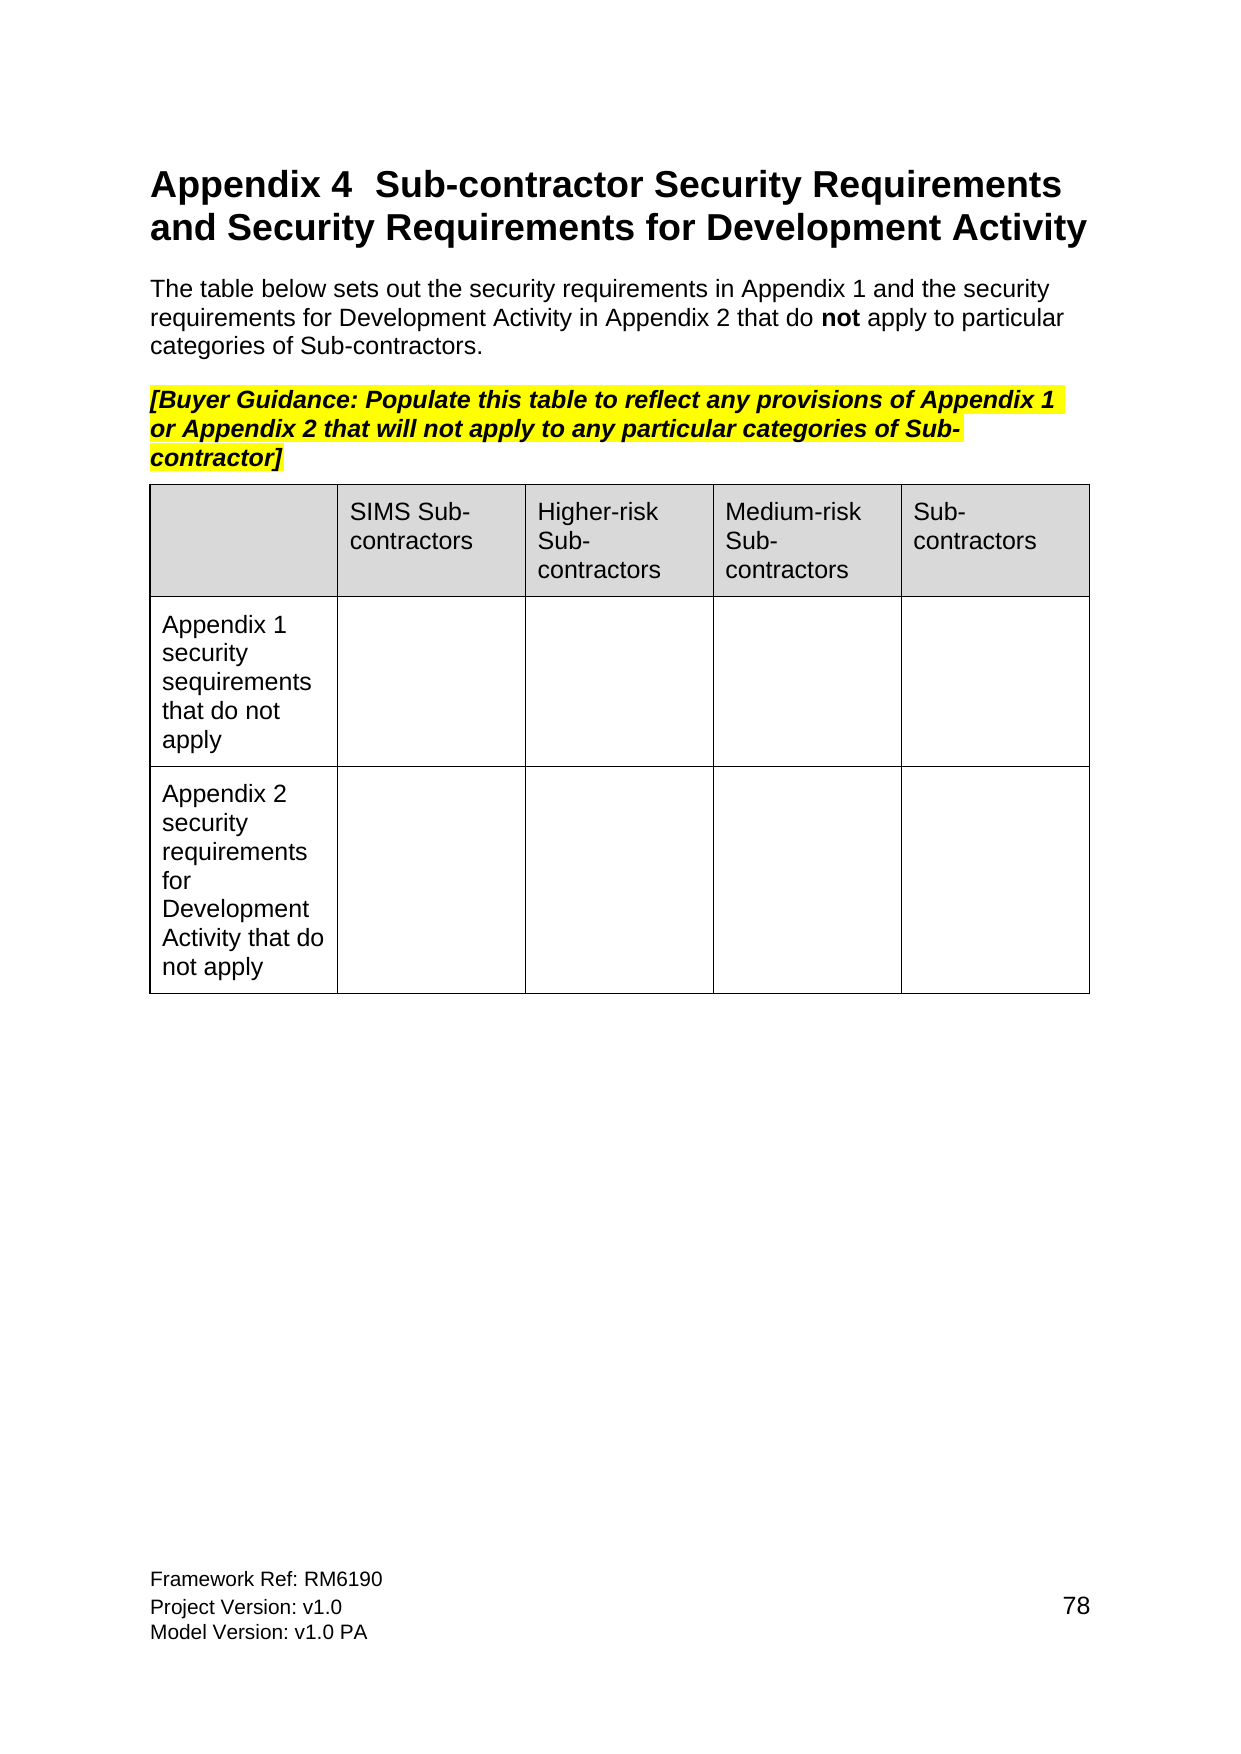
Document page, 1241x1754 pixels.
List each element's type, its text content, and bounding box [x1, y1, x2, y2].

table_cell [714, 767, 901, 993]
table_cell [526, 597, 713, 766]
table_cell Appendix 1 security sequirements that do not apply [151, 597, 337, 766]
table_cell [902, 597, 1089, 766]
table_header SIMS Sub-contractors [338, 485, 525, 596]
table_cell [526, 767, 713, 993]
table_header [151, 485, 337, 596]
table_cell [338, 597, 525, 766]
table_cell [714, 597, 901, 766]
table_cell [338, 767, 525, 993]
text The table below sets out the security requirements in Appendix 1 and the security requirements for Development Activity in Appendix 2 that do not apply to particular categories of Sub-contractors. [150, 274, 1090, 360]
table_header Higher-risk Sub-contractors [526, 485, 713, 596]
table_cell Appendix 2 security requirements for Development Activity that do not apply [151, 767, 337, 993]
table_header Medium-risk Sub-contractors [714, 485, 901, 596]
list Sub-contractor Security Requirements and Security Requirements for Development Activity [150, 162, 1090, 249]
table_cell [902, 767, 1089, 993]
table_header Sub-contractors [902, 485, 1089, 596]
text [Buyer Guidance: Populate this table to reflect any provisions of Appendix 1 or Appendix 2 that will not apply to any particular categories of Sub-contractor] [150, 385, 1090, 471]
